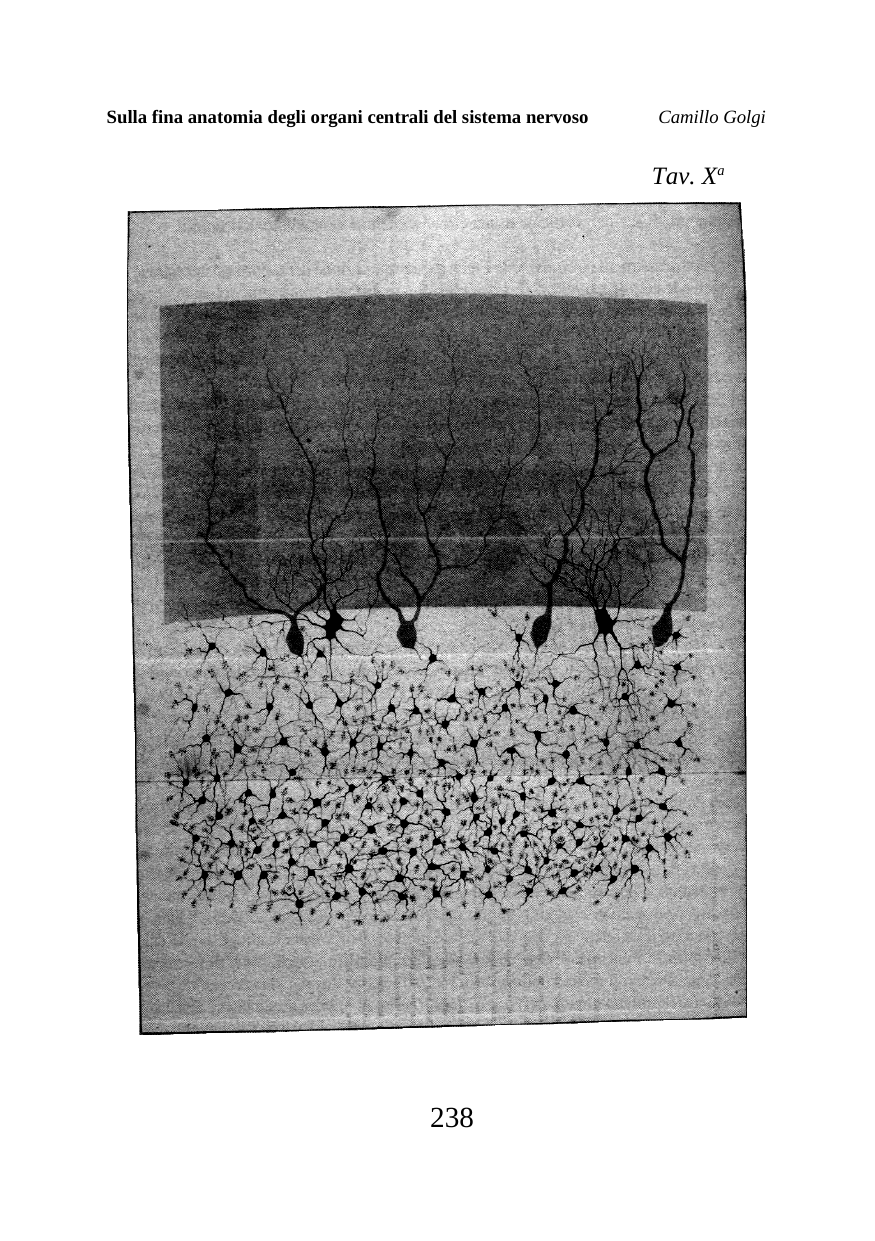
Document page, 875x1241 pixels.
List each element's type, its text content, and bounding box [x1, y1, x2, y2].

picture [123, 199, 751, 1036]
table_header Tav. Xa [95, 161, 778, 1045]
